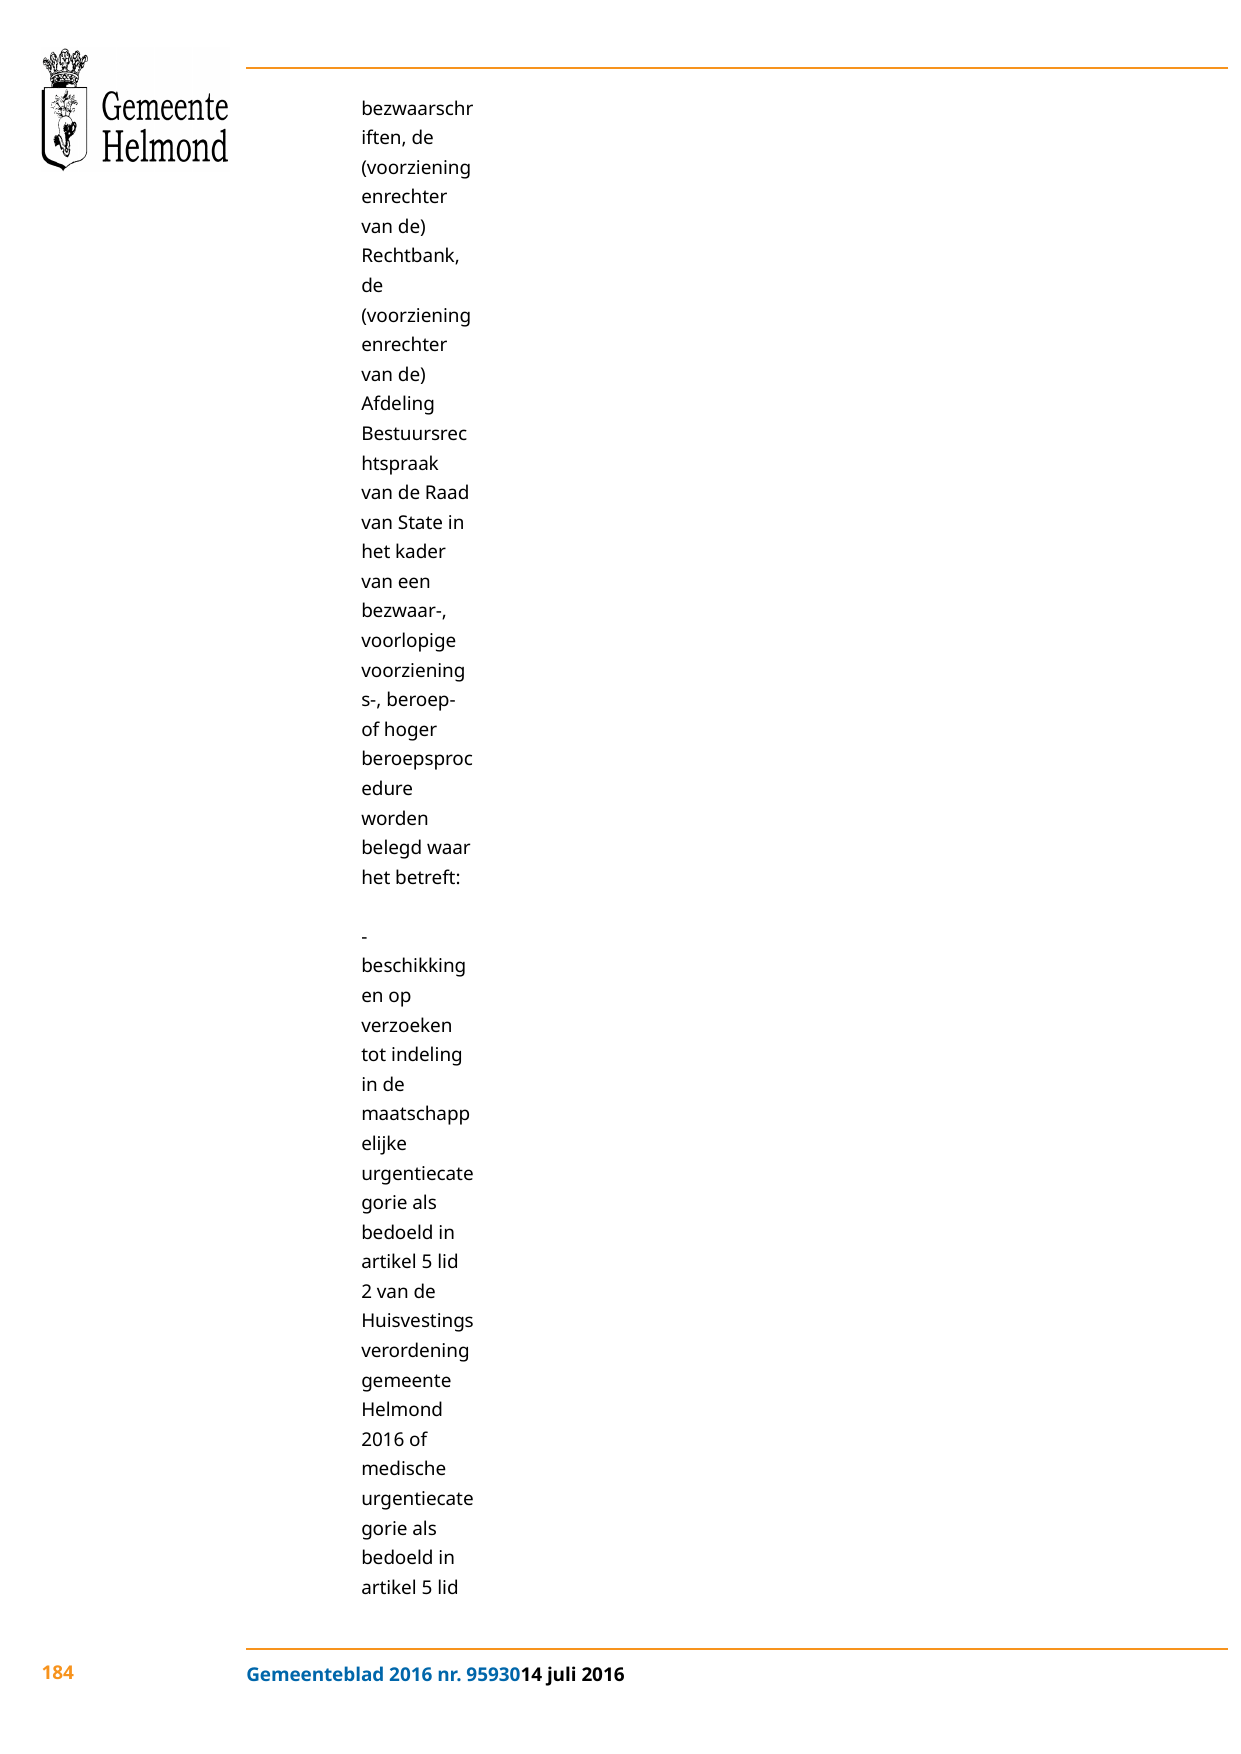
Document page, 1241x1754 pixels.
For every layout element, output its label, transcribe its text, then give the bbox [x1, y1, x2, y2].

table_cell [587, 95, 700, 1600]
picture [41, 47, 231, 172]
table_cell [926, 95, 1038, 1600]
table_cell bezwaarschriften, de (voorzieningenrechter van de) Rechtbank, de (voorzieningenrechter van de) Afdeling Bestuursrechtspraak van de Raad van State in het kader van een bezwaar-, voorlopige voorzienings-, beroep- of hoger beroepsprocedure worden belegd waar het betreft: - beschikkingen op verzoeken tot indeling in de maatschappelijke urgentiecategorie als bedoeld in artikel 5 lid 2 van de Huisvestingsverordening gemeente Helmond 2016 of medische urgentiecategorie als bedoeld in artikel 5 lid [361, 95, 474, 1600]
table_cell [474, 95, 587, 1600]
table_cell [248, 95, 361, 1600]
table_cell [813, 95, 926, 1600]
table_cell [700, 95, 813, 1600]
table_cell [1039, 95, 1152, 1600]
